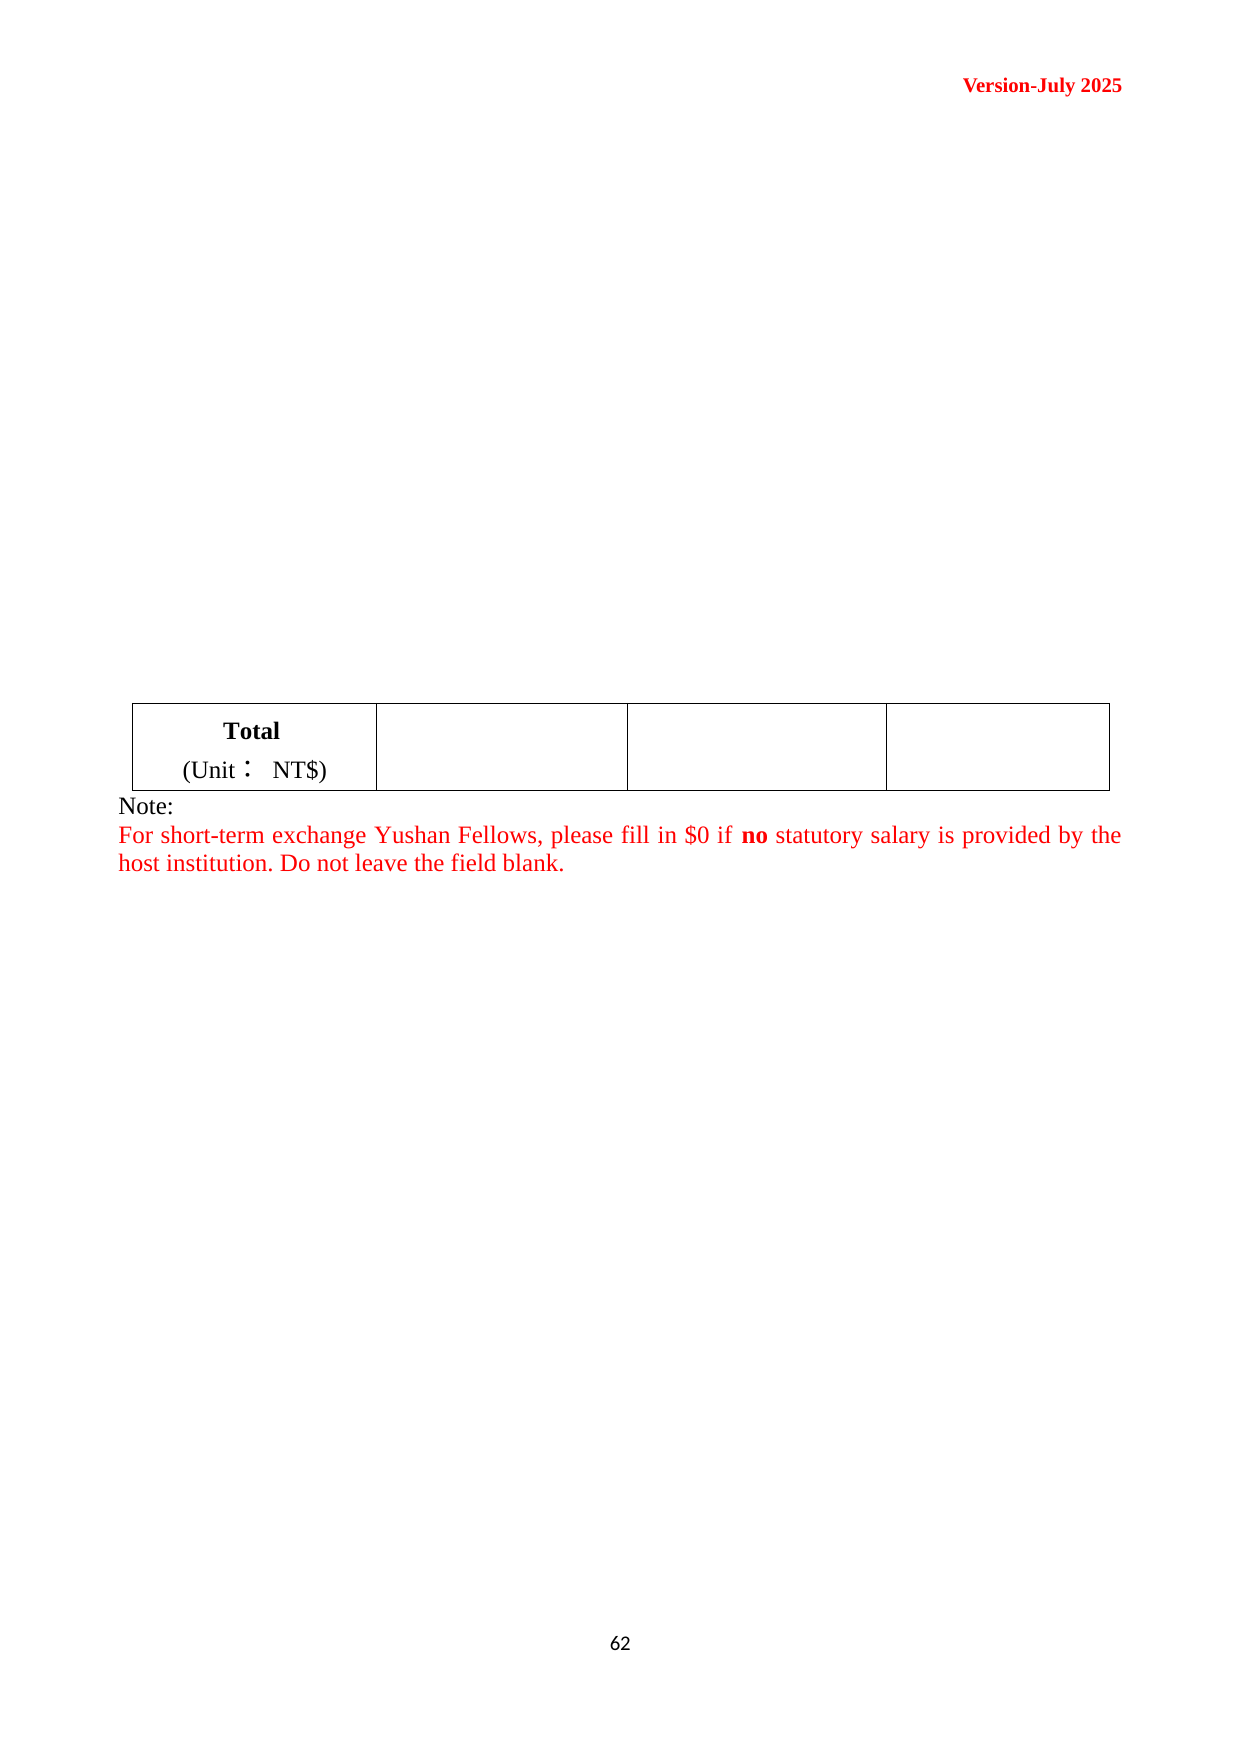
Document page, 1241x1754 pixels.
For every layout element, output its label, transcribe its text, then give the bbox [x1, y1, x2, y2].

table_cell [628, 704, 886, 790]
table_cell [887, 704, 1109, 790]
table_cell Total (Unit： NT$) [133, 704, 376, 790]
table_cell [377, 704, 627, 790]
text For short-term exchange Yushan Fellows, please fill in $0 if no statutory salary is provided by the host institution. Do not leave the field blank. [118, 820, 1122, 877]
text Note: [118, 791, 1122, 820]
